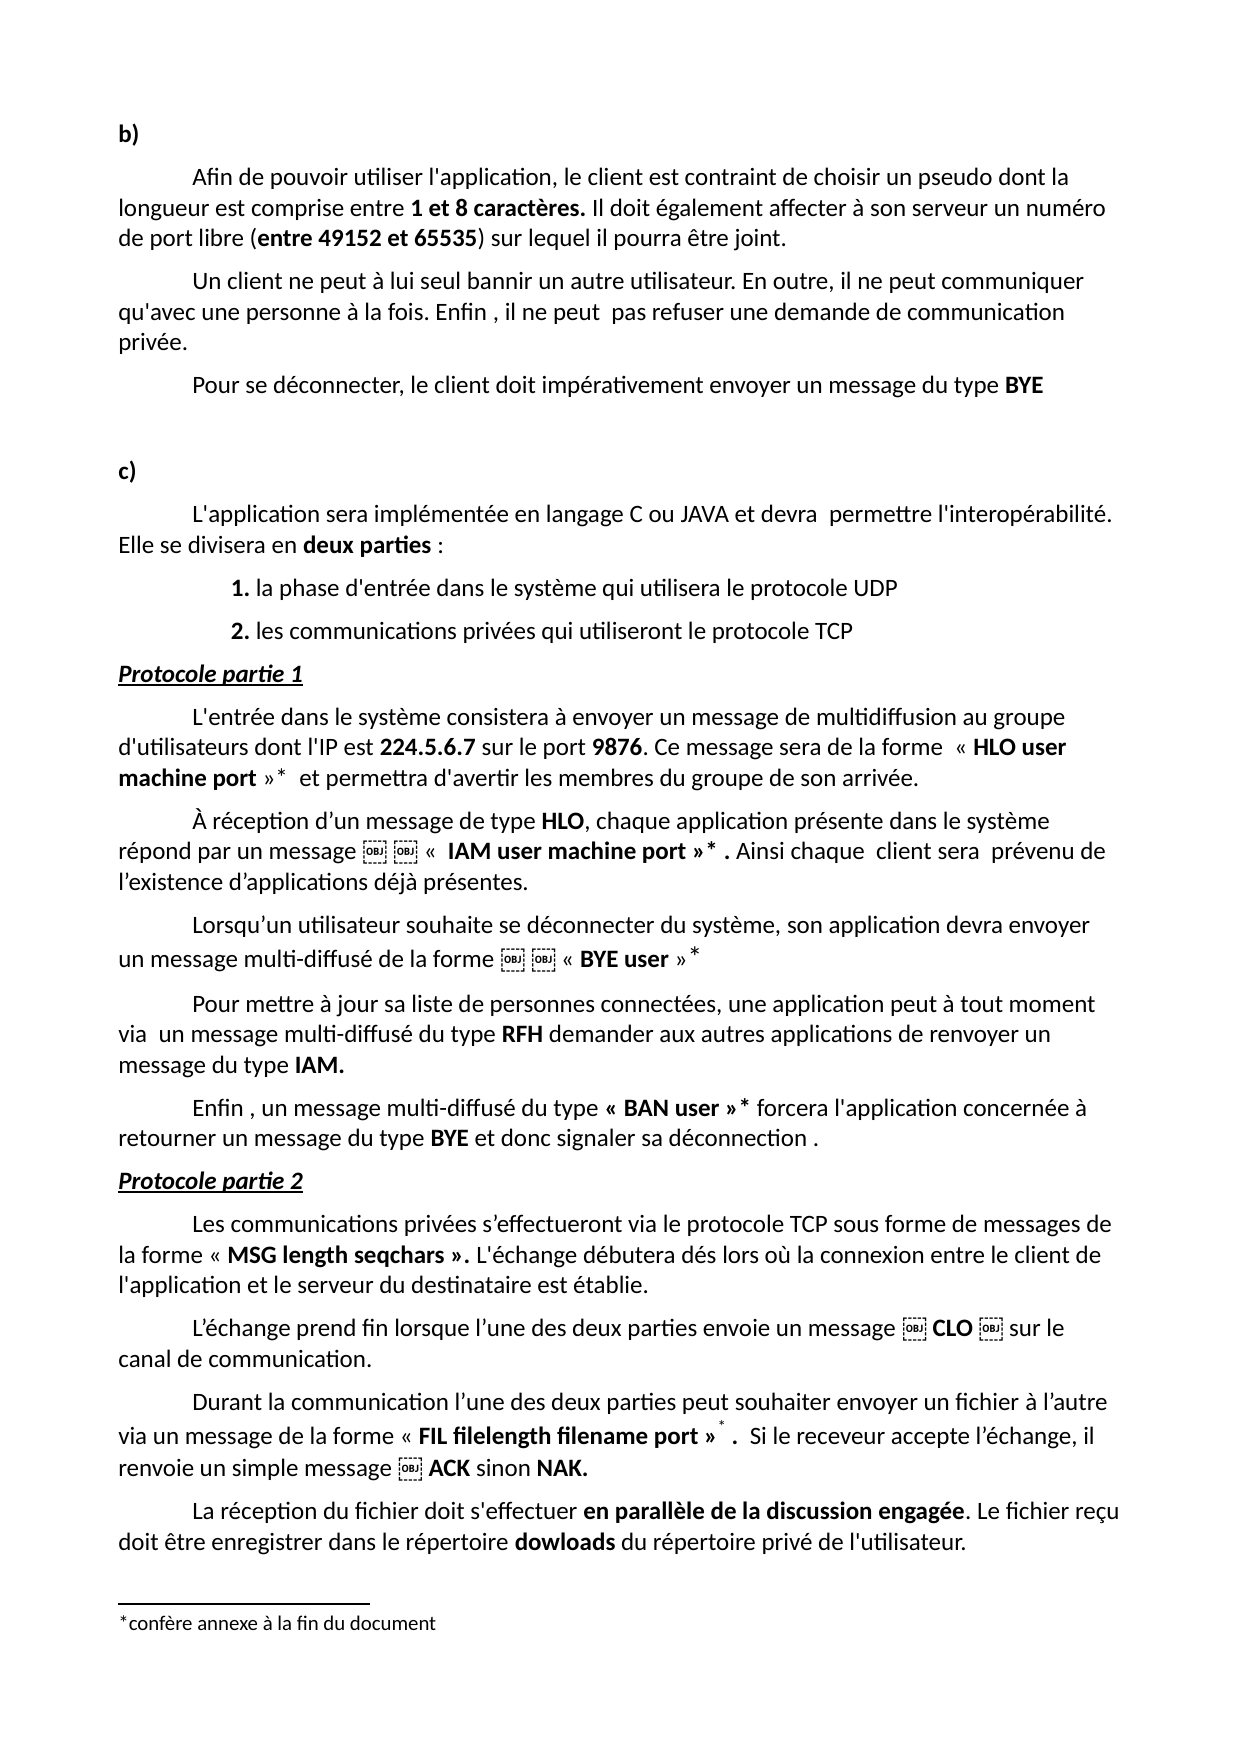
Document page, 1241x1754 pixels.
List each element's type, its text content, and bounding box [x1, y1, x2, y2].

text Lorsqu’un utilisateur souhaite se déconnecter du système, son application devra envoyer un message multi-diffusé de la forme ￼ ￼ « BYE user »* [118, 909, 1122, 975]
text confère annexe à la fin du document [118, 1610, 1122, 1636]
text Enfin , un message multi-diffusé du type « BAN user »* forcera l'application concernée à retourner un message du type BYE et donc signaler sa déconnection . [118, 1092, 1122, 1153]
text L’échange prend fin lorsque l’une des deux parties envoie un message ￼ CLO ￼ sur le canal de communication. [118, 1312, 1122, 1373]
text Pour se déconnecter, le client doit impérativement envoyer un message du type BYE [118, 369, 1122, 400]
list 2. les communications privées qui utiliseront le protocole TCP [193, 615, 1122, 645]
text Pour mettre à jour sa liste de personnes connectées, une application peut à tout moment via un message multi-diffusé du type RFH demander aux autres applications de renvoyer un message du type IAM. [118, 988, 1122, 1079]
text La réception du fichier doit s'effectuer en parallèle de la discussion engagée. Le fichier reçu doit être enregistrer dans le répertoire dowloads du répertoire privé de l'utilisateur. [118, 1495, 1122, 1556]
text Protocole partie 2 [118, 1165, 1122, 1196]
text Un client ne peut à lui seul bannir un autre utilisateur. En outre, il ne peut communiquer qu'avec une personne à la fois. Enfin , il ne peut pas refuser une demande de communication privée. [118, 265, 1122, 357]
text Afin de pouvoir utiliser l'application, le client est contraint de choisir un pseudo dont la longueur est comprise entre 1 et 8 caractères. Il doit également affecter à son serveur un numéro de port libre (entre 49152 et 65535) sur lequel il pourra être joint. [118, 161, 1122, 253]
text Protocole partie 1 [118, 658, 1122, 688]
text Les communications privées s’effectueront via le protocole TCP sous forme de messages de la forme « MSG length seqchars ». L'échange débutera dés lors où la connexion entre le client de l'application et le serveur du destinataire est établie. [118, 1208, 1122, 1300]
text Durant la communication l’une des deux parties peut souhaiter envoyer un fichier à l’autre via un message de la forme « FIL filelength filename port » . Si le receveur accepte l’échange, il renvoie un simple message ￼ ACK sinon NAK. [118, 1386, 1122, 1483]
text L'application sera implémentée en langage C ou JAVA et devra permettre l'interopérabilité. Elle se divisera en deux parties : [118, 498, 1122, 559]
text b) [118, 118, 1122, 149]
text À réception d’un message de type HLO, chaque application présente dans le système répond par un message ￼ ￼ « IAM user machine port »* . Ainsi chaque client sera prévenu de l’existence d’applications déjà présentes. [118, 805, 1122, 897]
list 1. la phase d'entrée dans le système qui utilisera le protocole UDP [193, 572, 1122, 602]
text L'entrée dans le système consistera à envoyer un message de multidiffusion au groupe d'utilisateurs dont l'IP est 224.5.6.7 sur le port 9876. Ce message sera de la forme « HLO user machine port »* et permettra d'avertir les membres du groupe de son arrivée. [118, 701, 1122, 792]
text c) [118, 455, 1122, 486]
